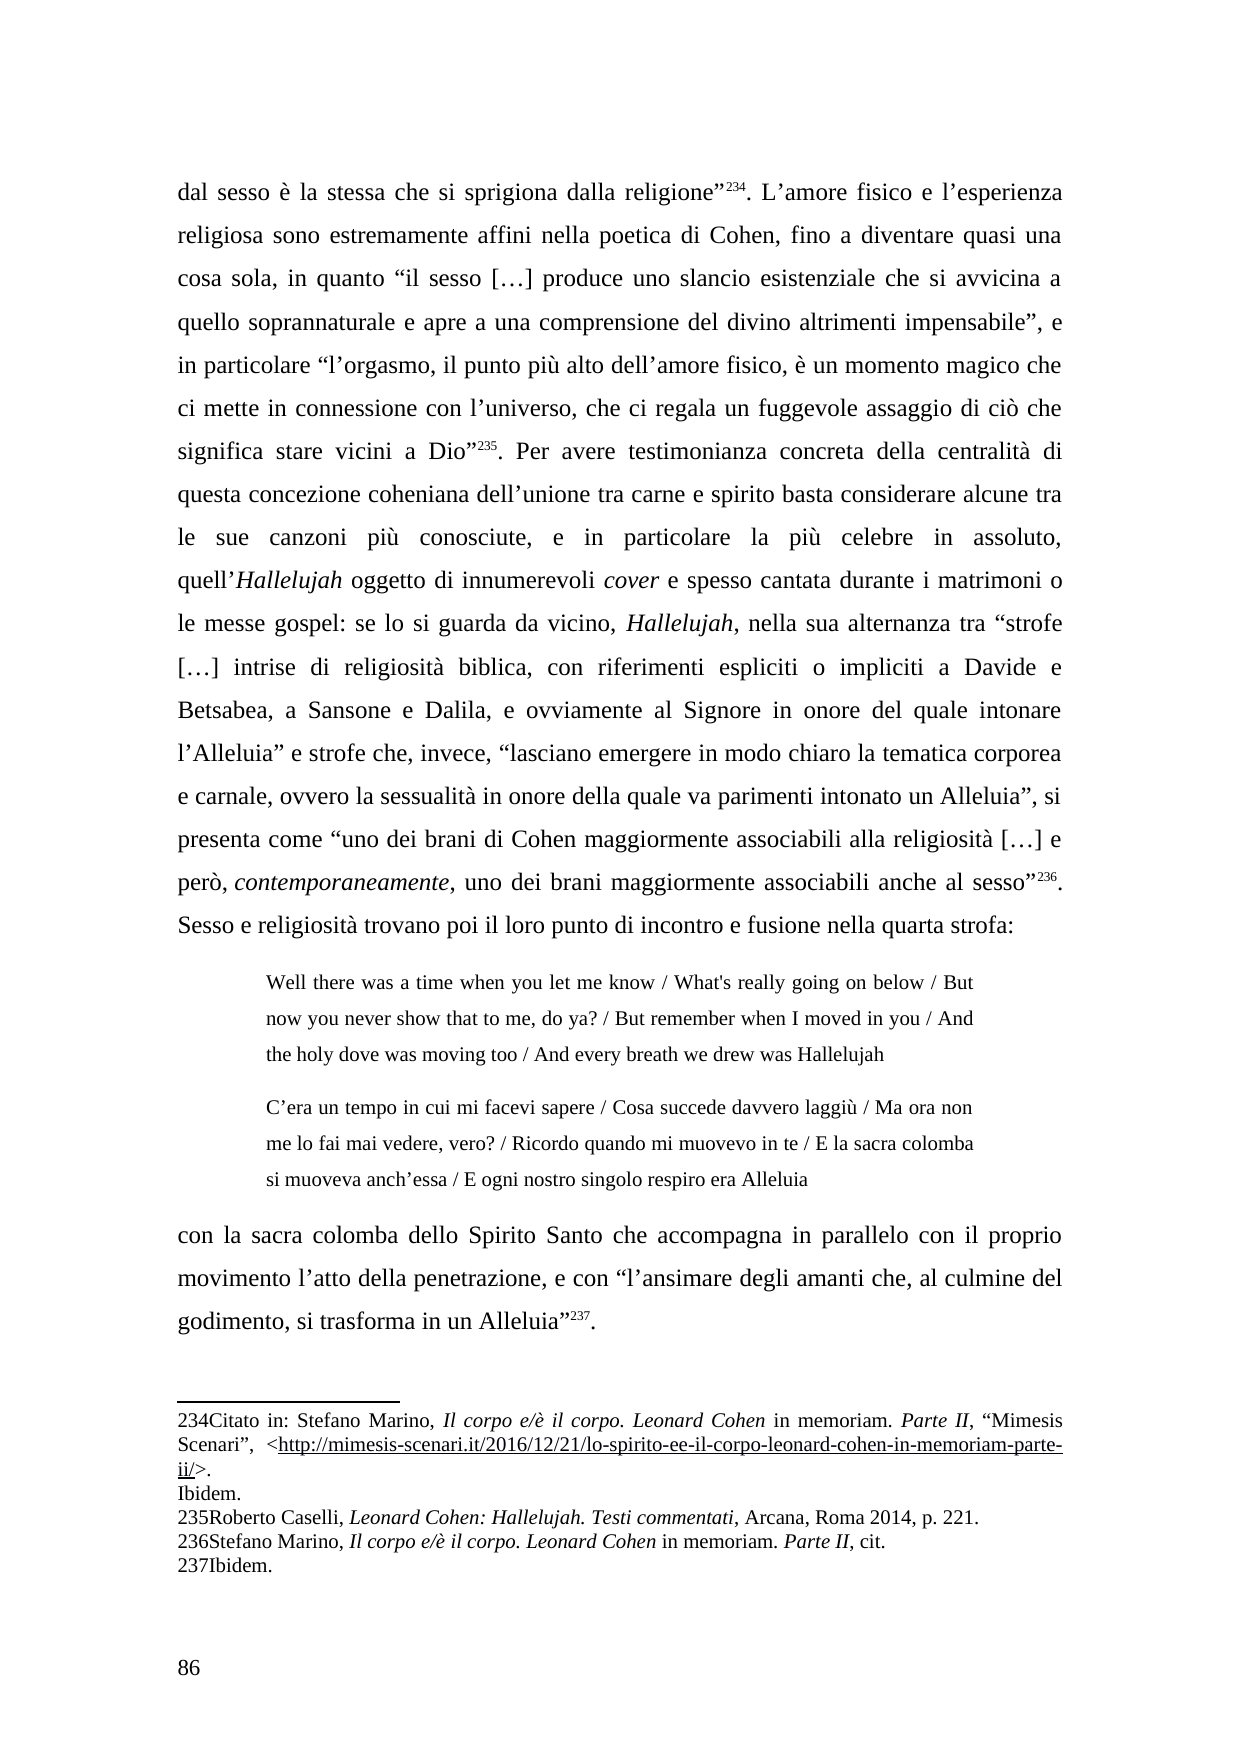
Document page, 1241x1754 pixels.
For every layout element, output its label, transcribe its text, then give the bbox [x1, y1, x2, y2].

text con la sacra colomba dello Spirito Santo che accompagna in parallelo con il proprio movimento l’atto della penetrazione, e con “l’ansimare degli amanti che, al culmine del godimento, si trasforma in un Alleluia”. [177, 1220, 1063, 1335]
text Citato in: Stefano Marino, Il corpo e/è il corpo. Leonard Cohen in memoriam. Parte II, “Mimesis Scenari”, <http://mimesis-scenari.it/2016/12/21/lo-spirito-ee-il-corpo-leonard-cohen-in-memoriam-parte-ii/>. [177, 1408, 1063, 1481]
text Roberto Caselli, Leonard Cohen: Hallelujah. Testi commentati, Arcana, Roma 2014, p. 221. [177, 1504, 1063, 1529]
text C’era un tempo in cui mi facevi sapere / Cosa succede davvero laggiù / Ma ora non me lo fai mai vedere, vero? / Ricordo quando mi muovevo in te / E la sacra colomba si muoveva anch’essa / E ogni nostro singolo respiro era Alleluia [266, 1095, 974, 1191]
text dal sesso è la stessa che si sprigiona dalla religione”. L’amore fisico e l’esperienza religiosa sono estremamente affini nella poetica di Cohen, fino a diventare quasi una cosa sola, in quanto “il sesso […] produce uno slancio esistenziale che si avvicina a quello soprannaturale e apre a una comprensione del divino altrimenti impensabile”, e in particolare “l’orgasmo, il punto più alto dell’amore fisico, è un momento magico che ci mette in connessione con l’universo, che ci regala un fuggevole assaggio di ciò che significa stare vicini a Dio”. Per avere testimonianza concreta della centralità di questa concezione coheniana dell’unione tra carne e spirito basta considerare alcune tra le sue canzoni più conosciute, e in particolare la più celebre in assoluto, quell’Hallelujah oggetto di innumerevoli cover e spesso cantata durante i matrimoni o le messe gospel: se lo si guarda da vicino, Hallelujah, nella sua alternanza tra “strofe […] intrise di religiosità biblica, con riferimenti espliciti o impliciti a Davide e Betsabea, a Sansone e Dalila, e ovviamente al Signore in onore del quale intonare l’Alleluia” e strofe che, invece, “lasciano emergere in modo chiaro la tematica corporea e carnale, ovvero la sessualità in onore della quale va parimenti intonato un Alleluia”, si presenta come “uno dei brani di Cohen maggiormente associabili alla religiosità […] e però, contemporaneamente, uno dei brani maggiormente associabili anche al sesso”. Sesso e religiosità trovano poi il loro punto di incontro e fusione nella quarta strofa: [177, 177, 1063, 939]
text Well there was a time when you let me know / What's really going on below / But now you never show that to me, do ya? / But remember when I moved in you / And the holy dove was moving too / And every breath we drew was Hallelujah [266, 970, 974, 1066]
text Ibidem. [177, 1481, 1063, 1504]
text Stefano Marino, Il corpo e/è il corpo. Leonard Cohen in memoriam. Parte II, cit. [177, 1529, 1063, 1553]
text Ibidem. [177, 1553, 1063, 1577]
